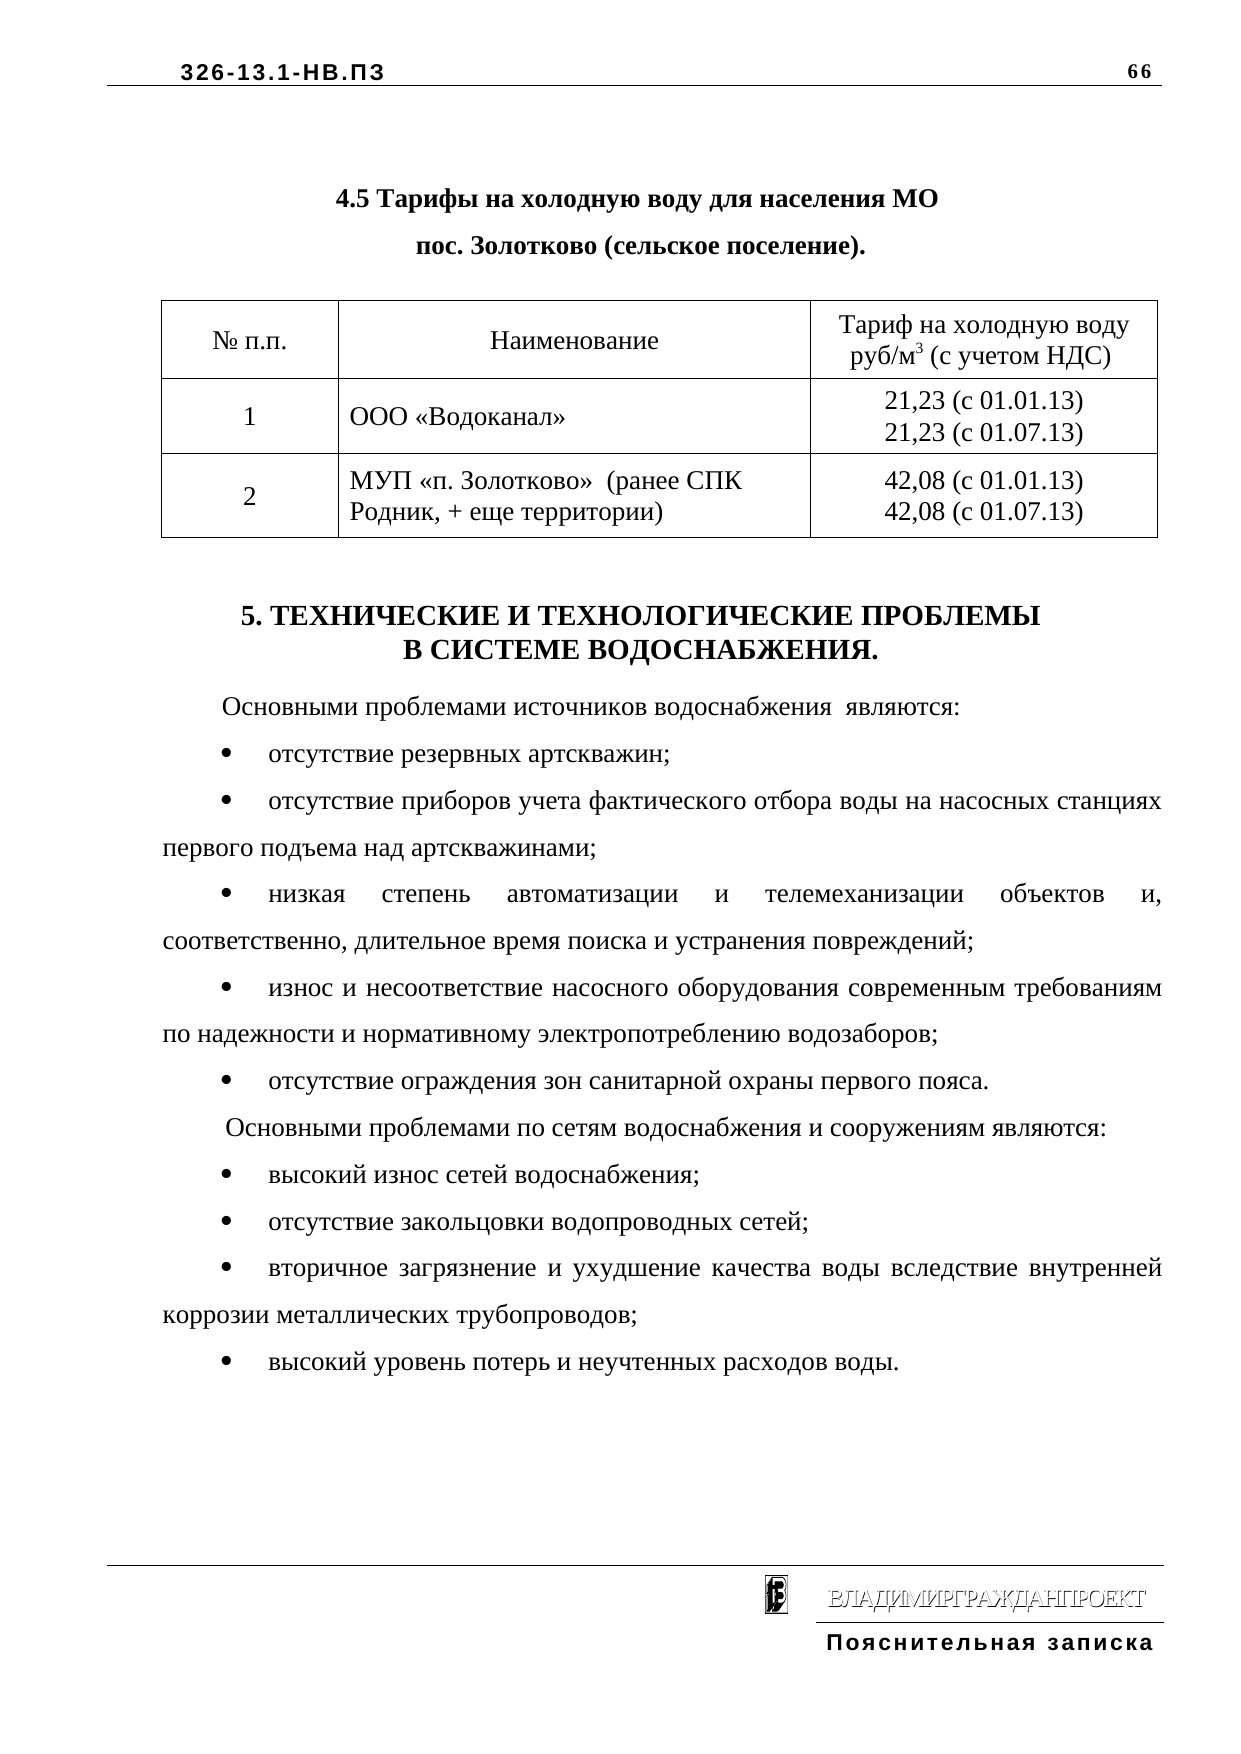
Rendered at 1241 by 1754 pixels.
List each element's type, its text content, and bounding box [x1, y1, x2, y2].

list Основными проблемами по сетям водоснабжения и сооружениям являются: [225, 1111, 1163, 1142]
table_cell ООО «Водоканал» [339, 379, 810, 453]
list высокий уровень потерь и неучтенных расходов воды. [162, 1345, 1163, 1376]
table_cell 42,08 (с 01.01.13) 42,08 (с 01.07.13) [811, 454, 1157, 537]
table_cell 2 [162, 454, 338, 537]
table_cell МУП «п. Золотково» (ранее СПК Родник, + еще территории) [339, 454, 810, 537]
text 4.5 Тарифы на холодную воду для населения МО [118, 182, 1163, 213]
list низкая степень автоматизации и телемеханизации объектов и, соответственно, длительное время поиска и устранения повреждений; [162, 877, 1163, 955]
text Основными проблемами источников водоснабжения являются: [162, 690, 1163, 722]
text пос. Золотково (сельское поселение). [118, 229, 1163, 260]
table_header Наименование [339, 301, 810, 377]
list высокий износ сетей водоснабжения; [162, 1158, 1163, 1189]
table_cell 21,23 (с 01.01.13) 21,23 (с 01.07.13) [811, 379, 1157, 453]
text В СИСТЕМЕ ВОДОСНАБЖЕНИЯ. [118, 632, 1163, 666]
table_header Тариф на холодную воду руб/м3 (с учетом НДС) [811, 301, 1157, 377]
list отсутствие приборов учета фактического отбора воды на насосных станциях первого подъема над артскважинами; [162, 784, 1163, 862]
list отсутствие ограждения зон санитарной охраны первого пояса. [162, 1064, 1163, 1096]
text 5. ТЕХНИЧЕСКИЕ И ТЕХНОЛОГИЧЕСКИЕ ПРОБЛЕМЫ [118, 598, 1163, 632]
list отсутствие закольцовки водопроводных сетей; [162, 1205, 1163, 1236]
table_header № п.п. [162, 301, 338, 377]
table_cell 1 [162, 379, 338, 453]
list отсутствие резервных артскважин; [162, 737, 1163, 768]
list вторичное загрязнение и ухудшение качества воды вследствие внутренней коррозии металлических трубопроводов; [162, 1252, 1163, 1329]
list износ и несоответствие насосного оборудования современным требованиям по надежности и нормативному электропотреблению водозаборов; [162, 971, 1163, 1049]
